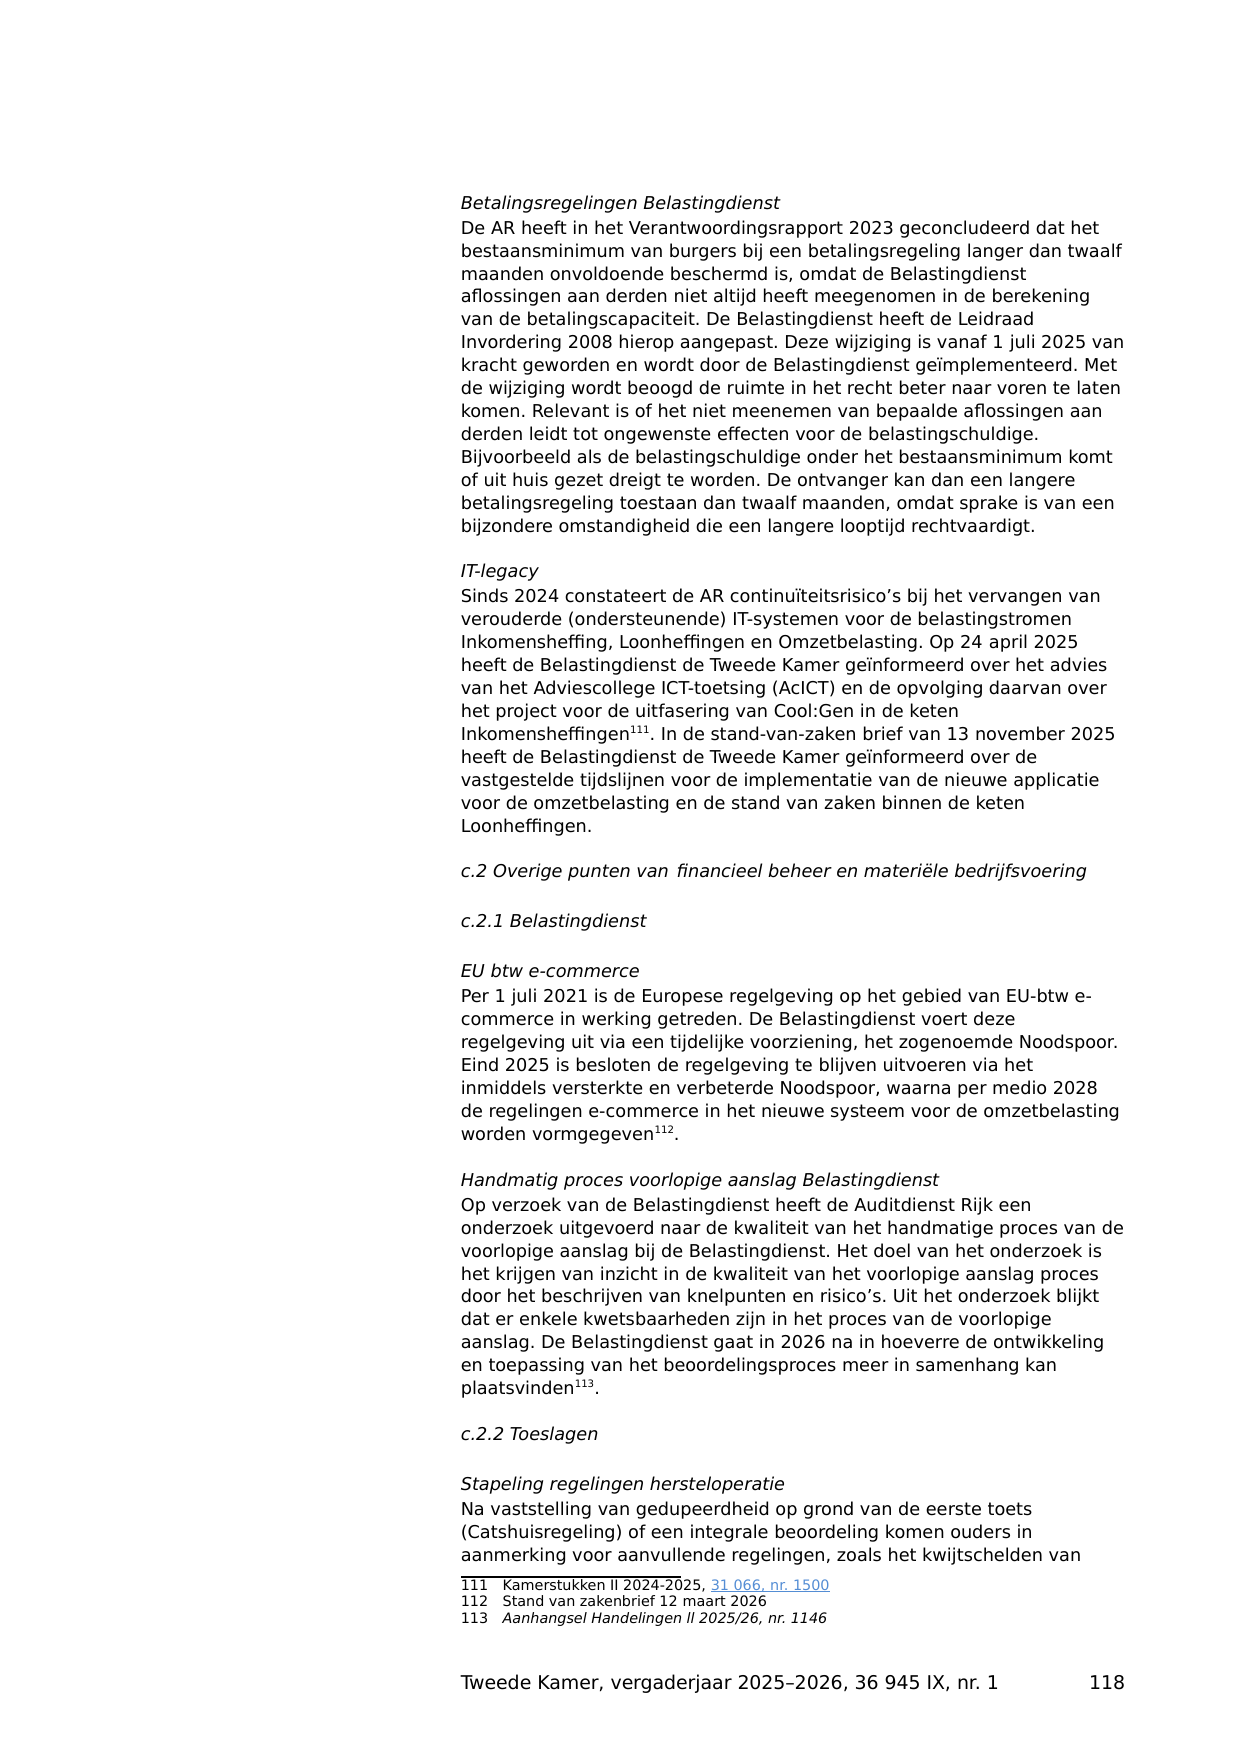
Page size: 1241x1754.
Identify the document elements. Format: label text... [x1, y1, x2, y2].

text __Aanhangsel Handelingen ll 2025/26, nr. 1146 [461, 1610, 1125, 1627]
text De AR heeft in het Verantwoordingsrapport 2023 geconcludeerd dat het bestaansminimum van burgers bij een betalingsregeling langer dan twaalf maanden onvoldoende beschermd is, omdat de Belastingdienst aflossingen aan derden niet altijd heeft meegenomen in de berekening van de betalingscapaciteit. De Belastingdienst heeft de Leidraad Invordering 2008 hierop aangepast. Deze wijziging is vanaf 1 juli 2025 van kracht geworden en wordt door de Belastingdienst geïmplementeerd. Met de wijziging wordt beoogd de ruimte in het recht beter naar voren te laten komen. Relevant is of het niet meenemen van bepaalde aflossingen aan derden leidt tot ongewenste effecten voor de belastingschuldige. Bijvoorbeeld als de belastingschuldige onder het bestaansminimum komt of uit huis gezet dreigt te worden. De ontvanger kan dan een langere betalingsregeling toestaan dan twaalf maanden, omdat sprake is van een bijzondere omstandigheid die een langere looptijd rechtvaardigt. [461, 216, 1125, 537]
text Sinds 2024 constateert de AR continuïteitsrisico’s bij het vervangen van verouderde (ondersteunende) IT-systemen voor de belastingstromen Inkomensheffing, Loonheffingen en Omzetbelasting. Op 24 april 2025 heeft de Belastingdienst de Tweede Kamer geïnformeerd over het advies van het Adviescollege ICT-toetsing (AcICT) en de opvolging daarvan over het project voor de uitfasering van Cool:Gen in de keten Inkomensheffingen. In de stand-van-zaken brief van 13 november 2025 heeft de Belastingdienst de Tweede Kamer geïnformeerd over de vastgestelde tijdslijnen voor de implementatie van de nieuwe applicatie voor de omzetbelasting en de stand van zaken binnen de keten Loonheffingen. [461, 584, 1125, 837]
text Betalingsregelingen Belastingdienst [461, 191, 1125, 214]
text EU btw e-commerce [461, 959, 1125, 982]
text Op verzoek van de Belastingdienst heeft de Auditdienst Rijk een onderzoek uitgevoerd naar de kwaliteit van het handmatige proces van de voorlopige aanslag bij de Belastingdienst. Het doel van het onderzoek is het krijgen van inzicht in de kwaliteit van het voorlopige aanslag proces door het beschrijven van knelpunten en risico’s. Uit het onderzoek blijkt dat er enkele kwetsbaarheden zijn in het proces van de voorlopige aanslag. De Belastingdienst gaat in 2026 na in hoeverre de ontwikkeling en toepassing van het beoordelingsproces meer in samenhang kan plaatsvinden. [461, 1193, 1125, 1399]
text c.2 Overige punten van financieel beheer en materiële bedrijfsvoering [461, 859, 1125, 882]
text Stapeling regelingen hersteloperatie [461, 1472, 1125, 1495]
text Handmatig proces voorlopige aanslag Belastingdienst [461, 1168, 1125, 1191]
text Na vaststelling van gedupeerdheid op grond van de eerste toets (Catshuisregeling) of een integrale beoordeling komen ouders in aanmerking voor aanvullende regelingen, zoals het kwĳtschelden van [461, 1497, 1125, 1566]
text c.2.1 Belastingdienst [461, 909, 1125, 932]
text __Stand van zakenbrief 12 maart 2026 [461, 1593, 1125, 1610]
text IT-legacy [461, 559, 1125, 582]
text Per 1 juli 2021 is de Europese regelgeving op het gebied van EU-btw e-commerce in werking getreden. De Belastingdienst voert deze regelgeving uit via een tijdelijke voorziening, het zogenoemde Noodspoor. Eind 2025 is besloten de regelgeving te blijven uitvoeren via het inmiddels versterkte en verbeterde Noodspoor, waarna per medio 2028 de regelingen e-commerce in het nieuwe systeem voor de omzetbelasting worden vormgegeven. [461, 984, 1125, 1145]
text __Kamerstukken II 2024-2025, 31 066, nr. 1500 [461, 1577, 1125, 1593]
text c.2.2 Toeslagen [461, 1422, 1125, 1445]
